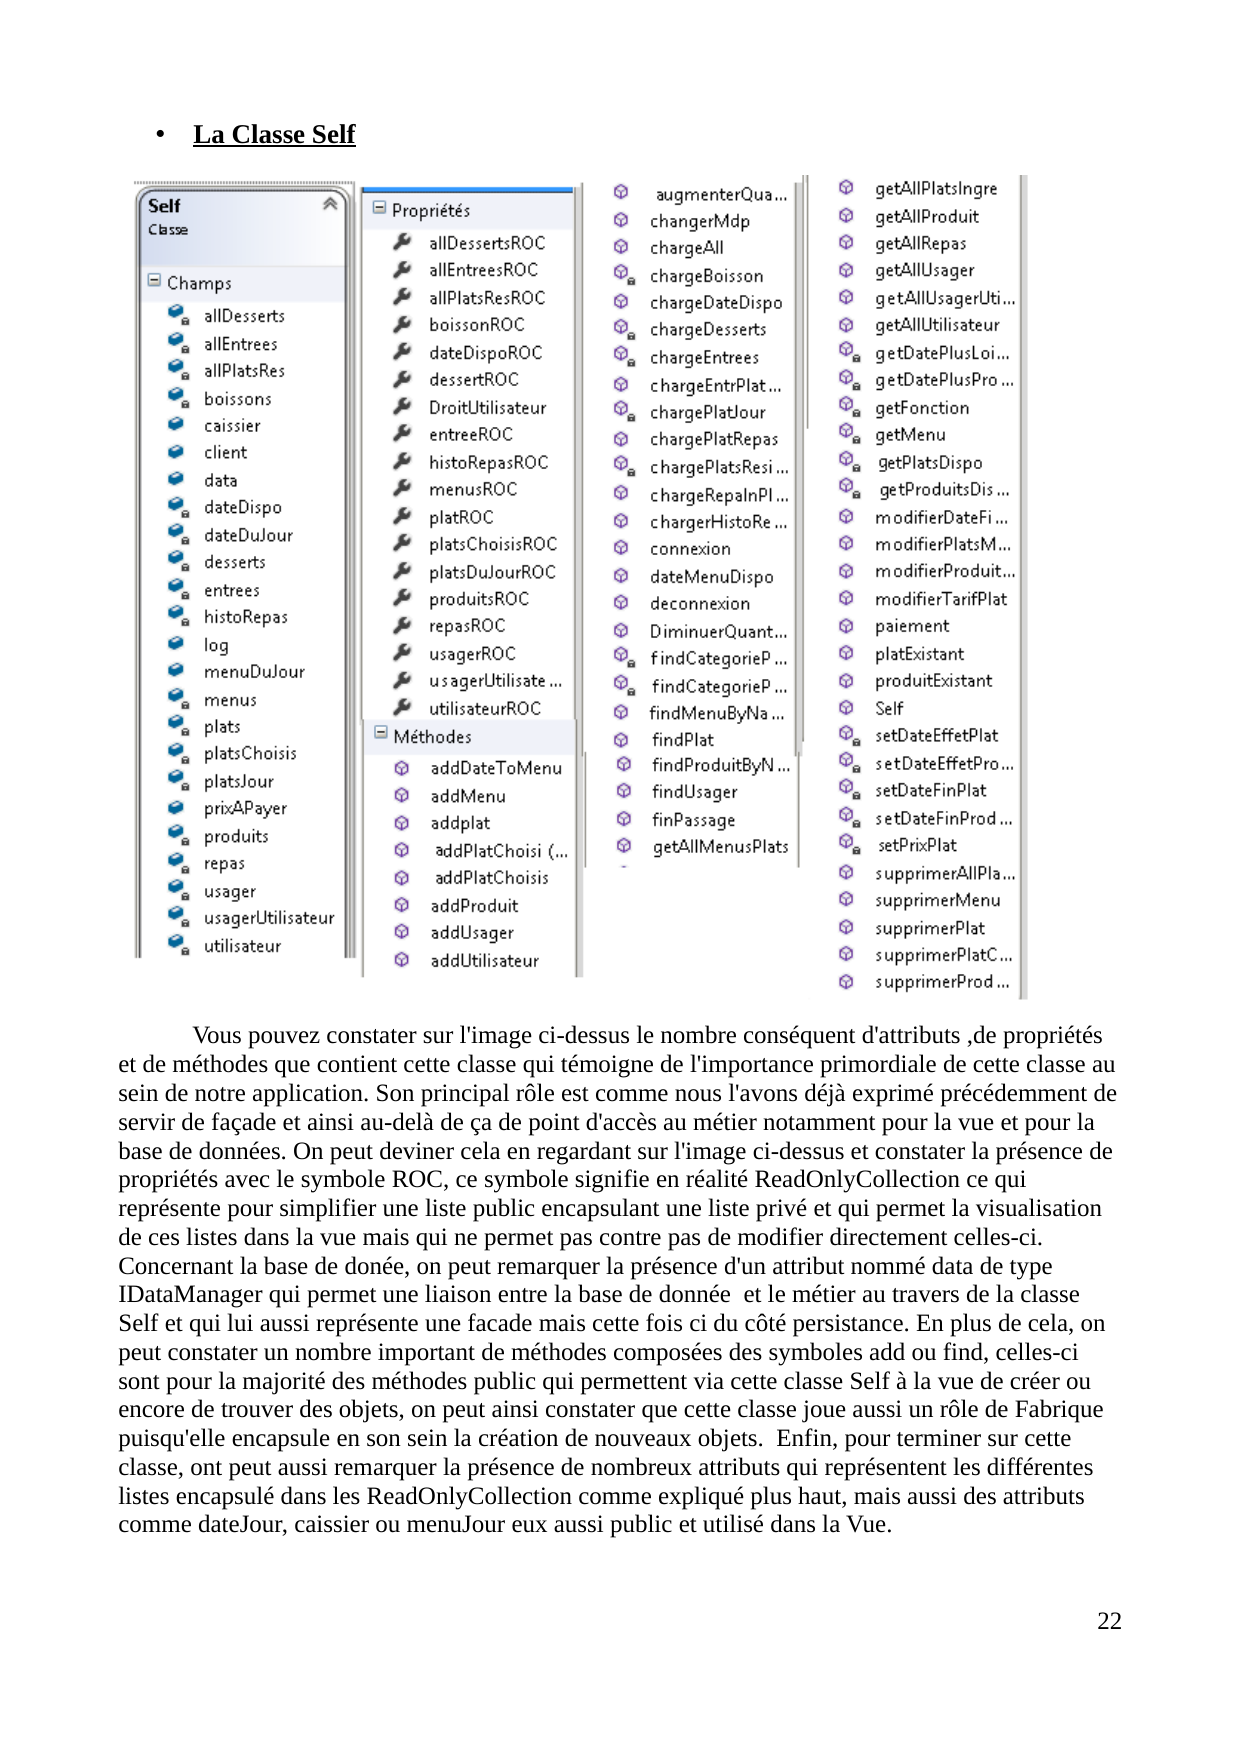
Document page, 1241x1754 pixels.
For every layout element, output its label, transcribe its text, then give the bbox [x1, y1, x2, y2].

picture [133, 175, 1056, 1019]
text Vous pouvez constater sur l'image ci-dessus le nombre conséquent d'attributs ,de propriétés et de méthodes que contient cette classe qui témoigne de l'importance primordiale de cette classe au sein de notre application. Son principal rôle est comme nous l'avons déjà exprimé précédemment de servir de façade et ainsi au-delà de ça de point d'accès au métier notamment pour la vue et pour la base de données. On peut deviner cela en regardant sur l'image ci-dessus et constater la présence de propriétés avec le symbole ROC, ce symbole signifie en réalité ReadOnlyCollection ce qui représente pour simplifier une liste public encapsulant une liste privé et qui permet la visualisation de ces listes dans la vue mais qui ne permet pas contre pas de modifier directement celles-ci. Concernant la base de donée, on peut remarquer la présence d'un attribut nommé data de type IDataManager qui permet une liaison entre la base de donnée et le métier au travers de la classe Self et qui lui aussi représente une facade mais cette fois ci du côté persistance. En plus de cela, on peut constater un nombre important de méthodes composées des symboles add ou find, celles-ci sont pour la majorité des méthodes public qui permettent via cette classe Self à la vue de créer ou encore de trouver des objets, on peut ainsi constater que cette classe joue aussi un rôle de Fabrique puisqu'elle encapsule en son sein la création de nouveaux objets. Enfin, pour terminer sur cette classe, ont peut aussi remarquer la présence de nombreux attributs qui représentent les différentes listes encapsulé dans les ReadOnlyCollection comme expliqué plus haut, mais aussi des attributs comme dateJour, caissier ou menuJour eux aussi public et utilisé dans la Vue. [118, 149, 1122, 1538]
list La Classe Self [156, 118, 1122, 149]
